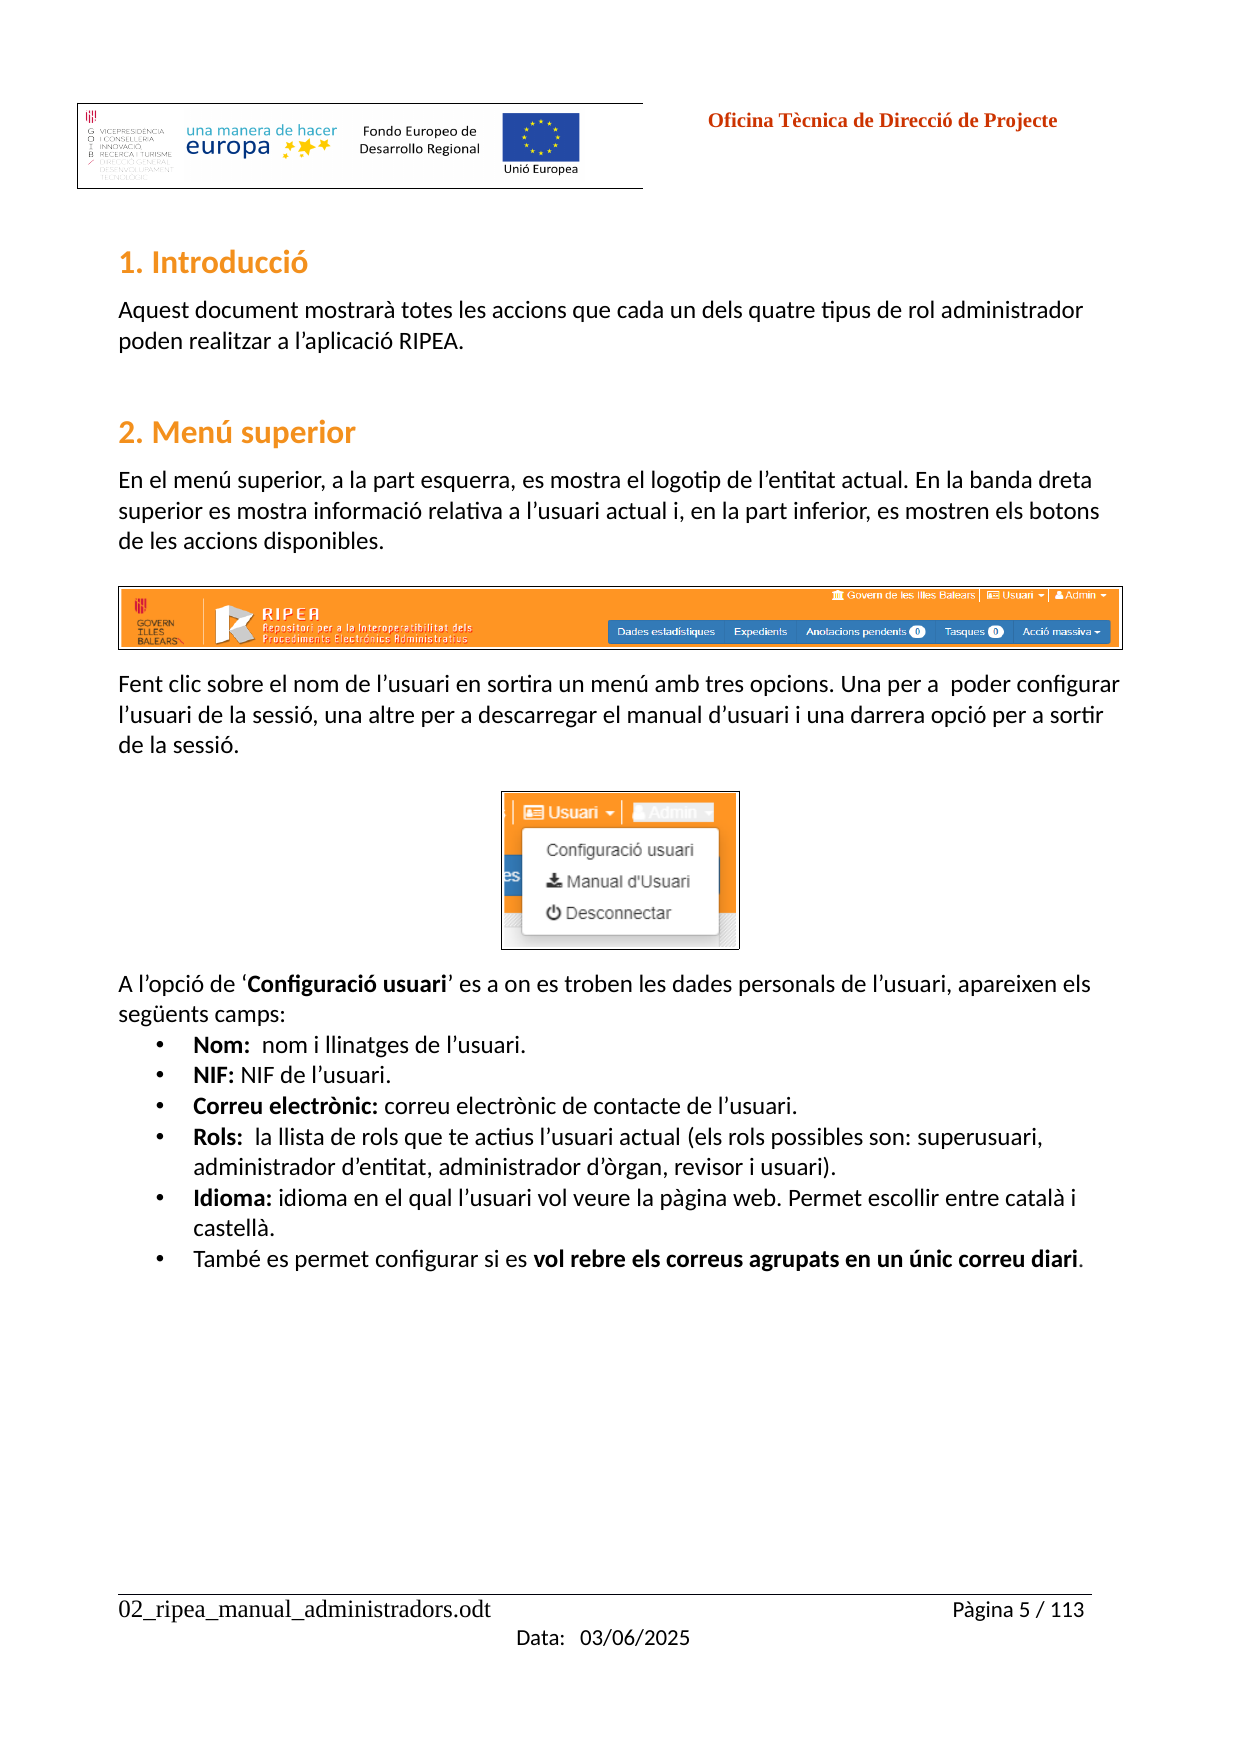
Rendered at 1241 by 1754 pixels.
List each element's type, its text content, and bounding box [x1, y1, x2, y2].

text Fent clic sobre el nom de l’usuari en sortira un menú amb tres opcions. Una per a poder configurar l’usuari de la sessió, una altre per a descarregar el manual d’usuari i una darrera opció per a sortir de la sessió. [118, 668, 1122, 760]
list Idioma: idioma en el qual l’usuari vol veure la pàgina web. Permet escollir entre català i castellà. [156, 1182, 1122, 1243]
subtitle 1. Introducció [118, 241, 1122, 282]
picture [504, 793, 736, 947]
list També es permet configurar si es vol rebre els correus agrupats en un únic correu diari. [156, 1243, 1122, 1273]
list Nom: nom i llinatges de l’usuari. [156, 1029, 1122, 1060]
picture [121, 589, 1119, 647]
text A l’opció de ‘Configuració usuari’ es a on es troben les dades personals de l’usuari, apareixen els següents camps: [118, 968, 1122, 1029]
subtitle 2. Menú superior [118, 411, 1122, 452]
text Aquest document mostrarà totes les accions que cada un dels quatre tipus de rol administrador poden realitzar a l’aplicació RIPEA. [118, 294, 1122, 356]
list Correu electrònic: correu electrònic de contacte de l’usuari. [156, 1090, 1122, 1121]
picture [184, 108, 585, 182]
list Rols: la llista de rols que te actius l’usuari actual (els rols possibles son: superusuari, administrador d’entitat, administrador d’òrgan, revisor i usuari). [156, 1121, 1122, 1182]
text En el menú superior, a la part esquerra, es mostra el logotip de l’entitat actual. En la banda dreta superior es mostra informació relativa a l’usuari actual i, en la part inferior, es mostren els botons de les accions disponibles. [118, 464, 1122, 556]
list NIF: NIF de l’usuari. [156, 1060, 1122, 1090]
picture [82, 108, 178, 182]
